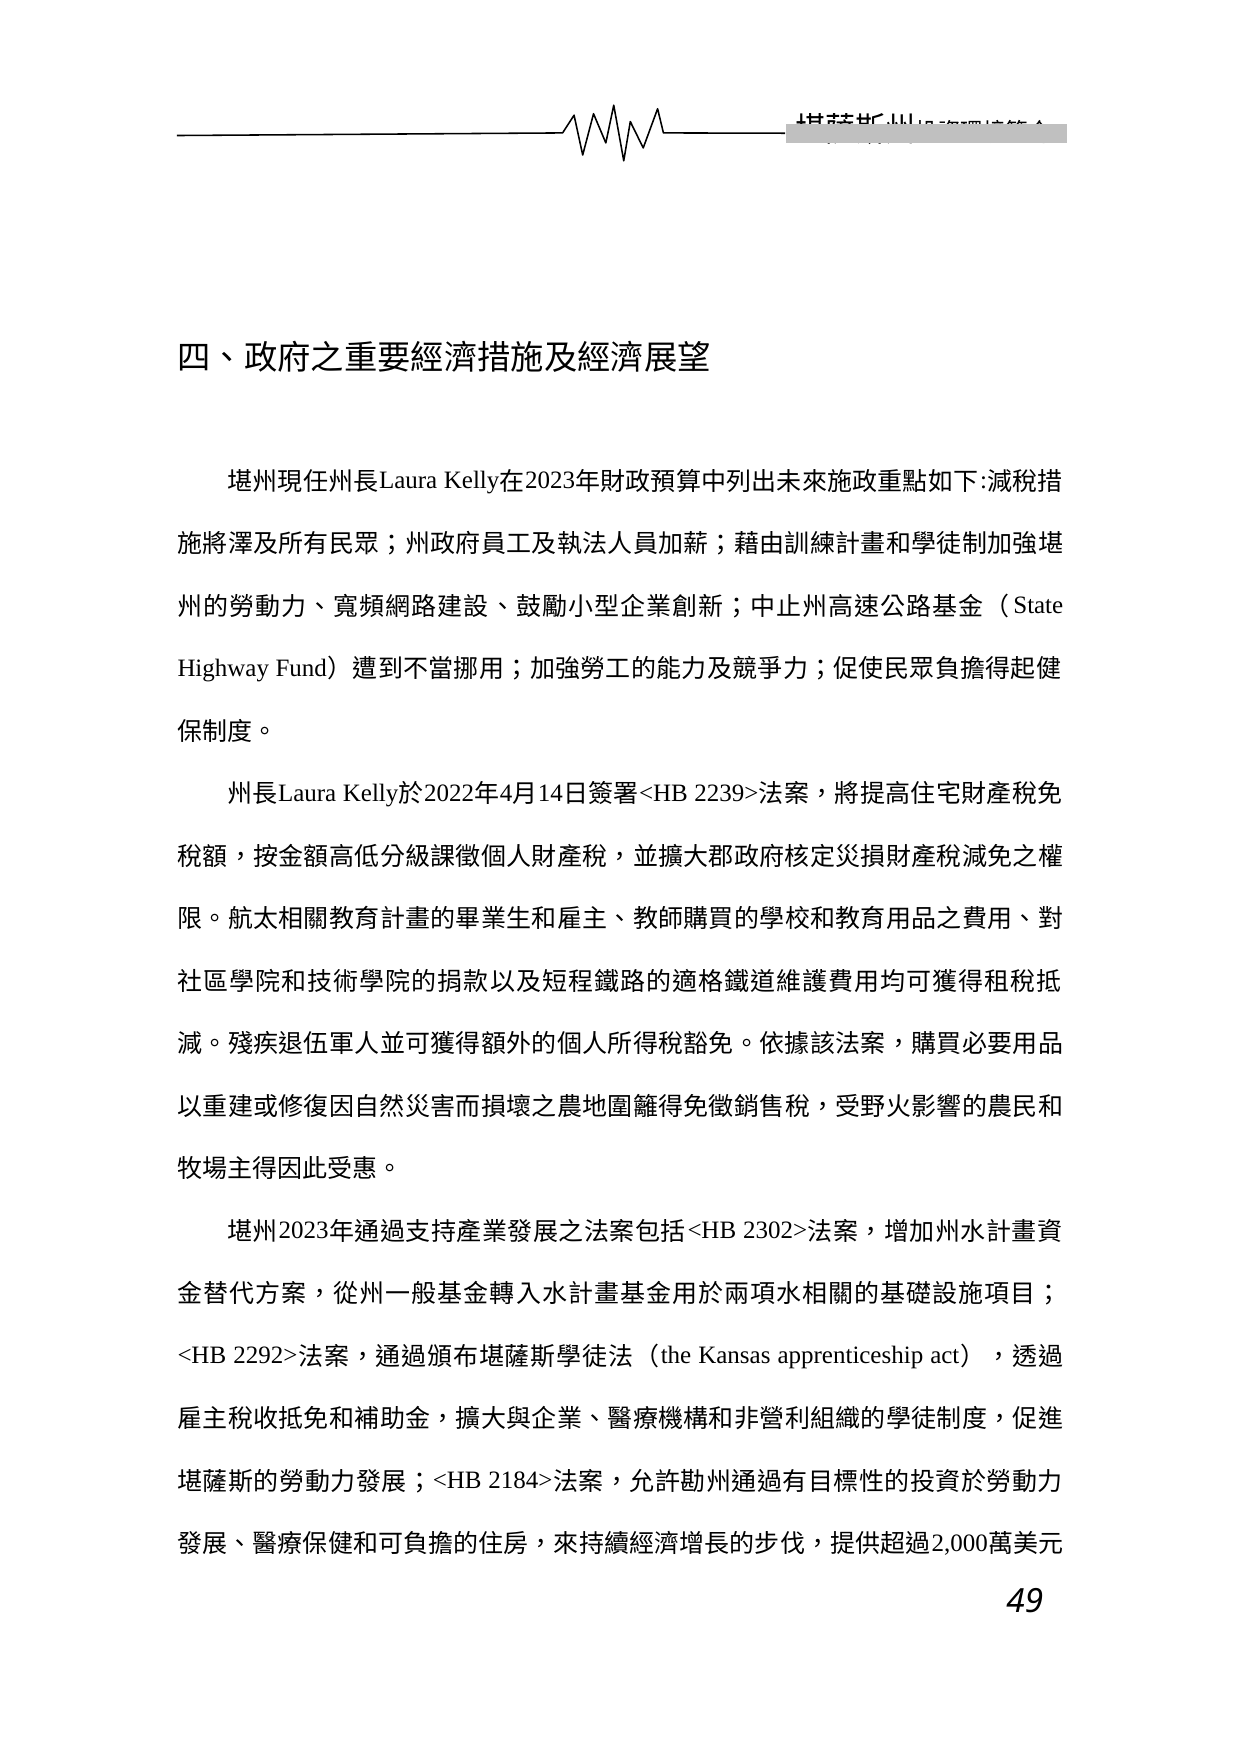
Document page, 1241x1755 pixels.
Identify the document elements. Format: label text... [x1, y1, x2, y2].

text 四、政府之重要經濟措施及經濟展望 [177, 313, 1063, 375]
text 堪州現任州長Laura Kelly在2023年財政預算中列出未來施政重點如下:減稅措施將澤及所有民眾；州政府員工及執法人員加薪；藉由訓練計畫和學徒制加強堪州的勞動力、寬頻網路建設、鼓勵小型企業創新；中止州高速公路基金（State Highway Fund）遭到不當挪用；加強勞工的能力及競爭力；促使民眾負擔得起健保制度。 [177, 438, 1063, 750]
text 堪州2023年通過支持產業發展之法案包括<HB 2302>法案，增加州水計畫資金替代方案，從州一般基金轉入水計畫基金用於兩項水相關的基礎設施項目；<HB 2292>法案，通過頒布堪薩斯學徒法（the Kansas apprenticeship act），透過雇主稅收抵免和補助金，擴大與企業、醫療機構和非營利組織的學徒制度，促進堪薩斯的勞動力發展；<HB 2184>法案，允許勘州通過有目標性的投資於勞動力發展、醫療保健和可負擔的住房，來持續經濟增長的步伐，提供超過2,000萬美元 [177, 1188, 1063, 1563]
text 州長Laura Kelly於2022年4月14日簽署<HB 2239>法案，將提高住宅財產稅免稅額，按金額高低分級課徵個人財產稅，並擴大郡政府核定災損財產稅減免之權限。航太相關教育計畫的畢業生和雇主、教師購買的學校和教育用品之費用、對社區學院和技術學院的捐款以及短程鐵路的適格鐵道維護費用均可獲得租稅抵減。殘疾退伍軍人並可獲得額外的個人所得稅豁免。依據該法案，購買必要用品以重建或修復因自然災害而損壞之農地圍籬得免徵銷售稅，受野火影響的農民和牧場主得因此受惠。 [177, 750, 1063, 1188]
